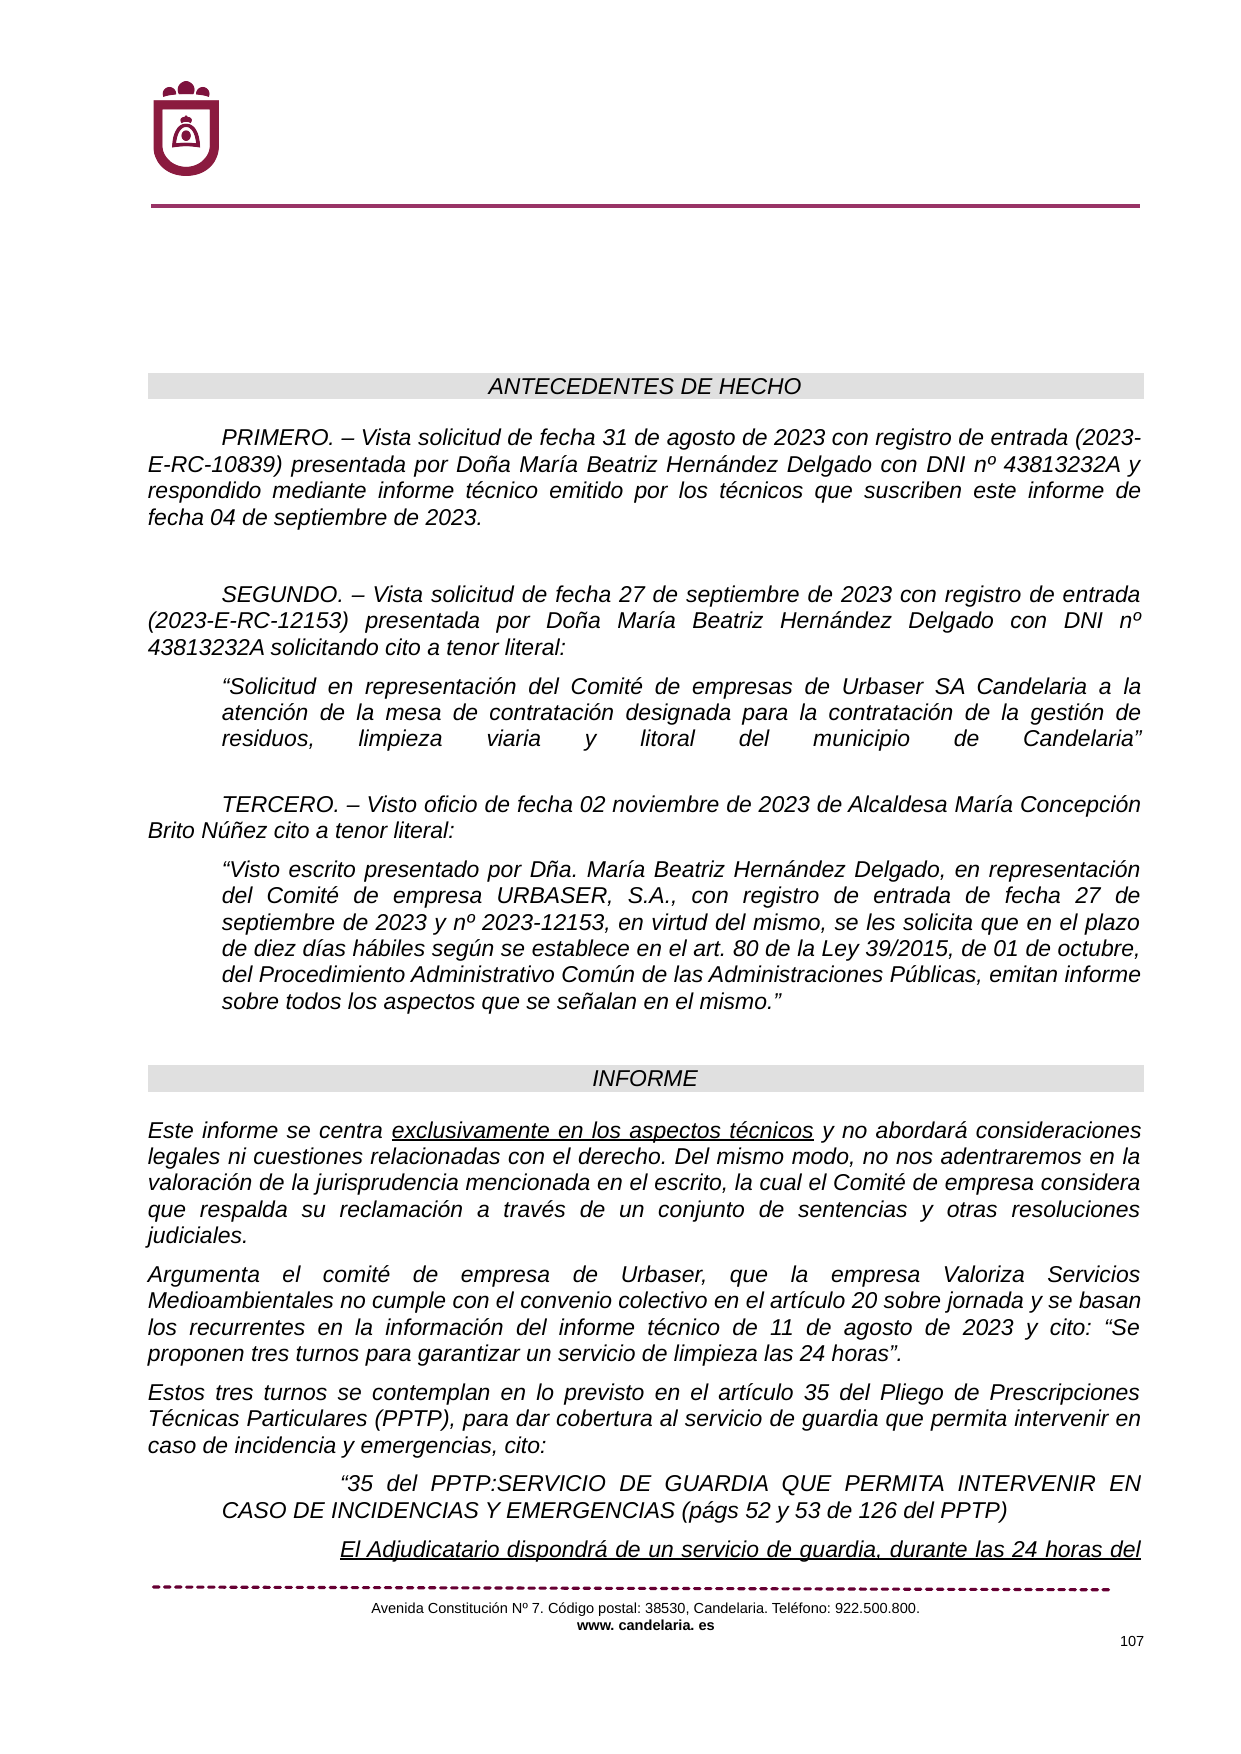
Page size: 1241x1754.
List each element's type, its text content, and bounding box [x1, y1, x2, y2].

text SEGUNDO. – Vista solicitud de fecha 27 de septiembre de 2023 con registro de entrada (2023-E-RC-12153) presentada por Doña María Beatriz Hernández Delgado con DNI nº 43813232A solicitando cito a tenor literal: [148, 581, 1144, 660]
text Este informe se centra exclusivamente en los aspectos técnicos y no abordará consideraciones legales ni cuestiones relacionadas con el derecho. Del mismo modo, no nos adentraremos en la valoración de la jurisprudencia mencionada en el escrito, la cual el Comité de empresa considera que respalda su reclamación a través de un conjunto de sentencias y otras resoluciones judiciales. [148, 1117, 1144, 1248]
text TERCERO. – Visto oficio de fecha 02 noviembre de 2023 de Alcaldesa María Concepción Brito Núñez cito a tenor literal: [148, 791, 1144, 843]
text “Visto escrito presentado por Dña. María Beatriz Hernández Delgado, en representación del Comité de empresa URBASER, S.A., con registro de entrada de fecha 27 de septiembre de 2023 y nº 2023-12153, en virtud del mismo, se les solicita que en el plazo de diez días hábiles según se establece en el art. 80 de la Ley 39/2015, de 01 de octubre, del Procedimiento Administrativo Común de las Administraciones Públicas, emitan informe sobre todos los aspectos que se señalan en el mismo.” [222, 856, 1144, 1014]
text “35 del PPTP:SERVICIO DE GUARDIA QUE PERMITA INTERVENIR EN CASO DE INCIDENCIAS Y EMERGENCIAS (págs 52 y 53 de 126 del PPTP) [222, 1470, 1144, 1523]
text El Adjudicatario dispondrá de un servicio de guardia, durante las 24 horas del [222, 1536, 1144, 1562]
text Argumenta el comité de empresa de Urbaser, que la empresa Valoriza Servicios Medioambientales no cumple con el convenio colectivo en el artículo 20 sobre jornada y se basan los recurrentes en la información del informe técnico de 11 de agosto de 2023 y cito: “Se proponen tres turnos para garantizar un servicio de limpieza las 24 horas”. [148, 1261, 1144, 1366]
text “Solicitud en representación del Comité de empresas de Urbaser SA Candelaria a la atención de la mesa de contratación designada para la contratación de la gestión de residuos, limpieza viaria y litoral del municipio de Candelaria” [222, 673, 1144, 778]
text PRIMERO. – Vista solicitud de fecha 31 de agosto de 2023 con registro de entrada (2023-E-RC-10839) presentada por Doña María Beatriz Hernández Delgado con DNI nº 43813232A y respondido mediante informe técnico emitido por los técnicos que suscriben este informe de fecha 04 de septiembre de 2023. [148, 424, 1144, 530]
text Estos tres turnos se contemplan en lo previsto en el artículo 35 del Pliego de Prescripciones Técnicas Particulares (PPTP), para dar cobertura al servicio de guardia que permita intervenir en caso de incidencia y emergencias, cito: [148, 1379, 1144, 1458]
text INFORME [148, 1065, 1144, 1092]
text ANTECEDENTES DE HECHO [148, 373, 1144, 399]
